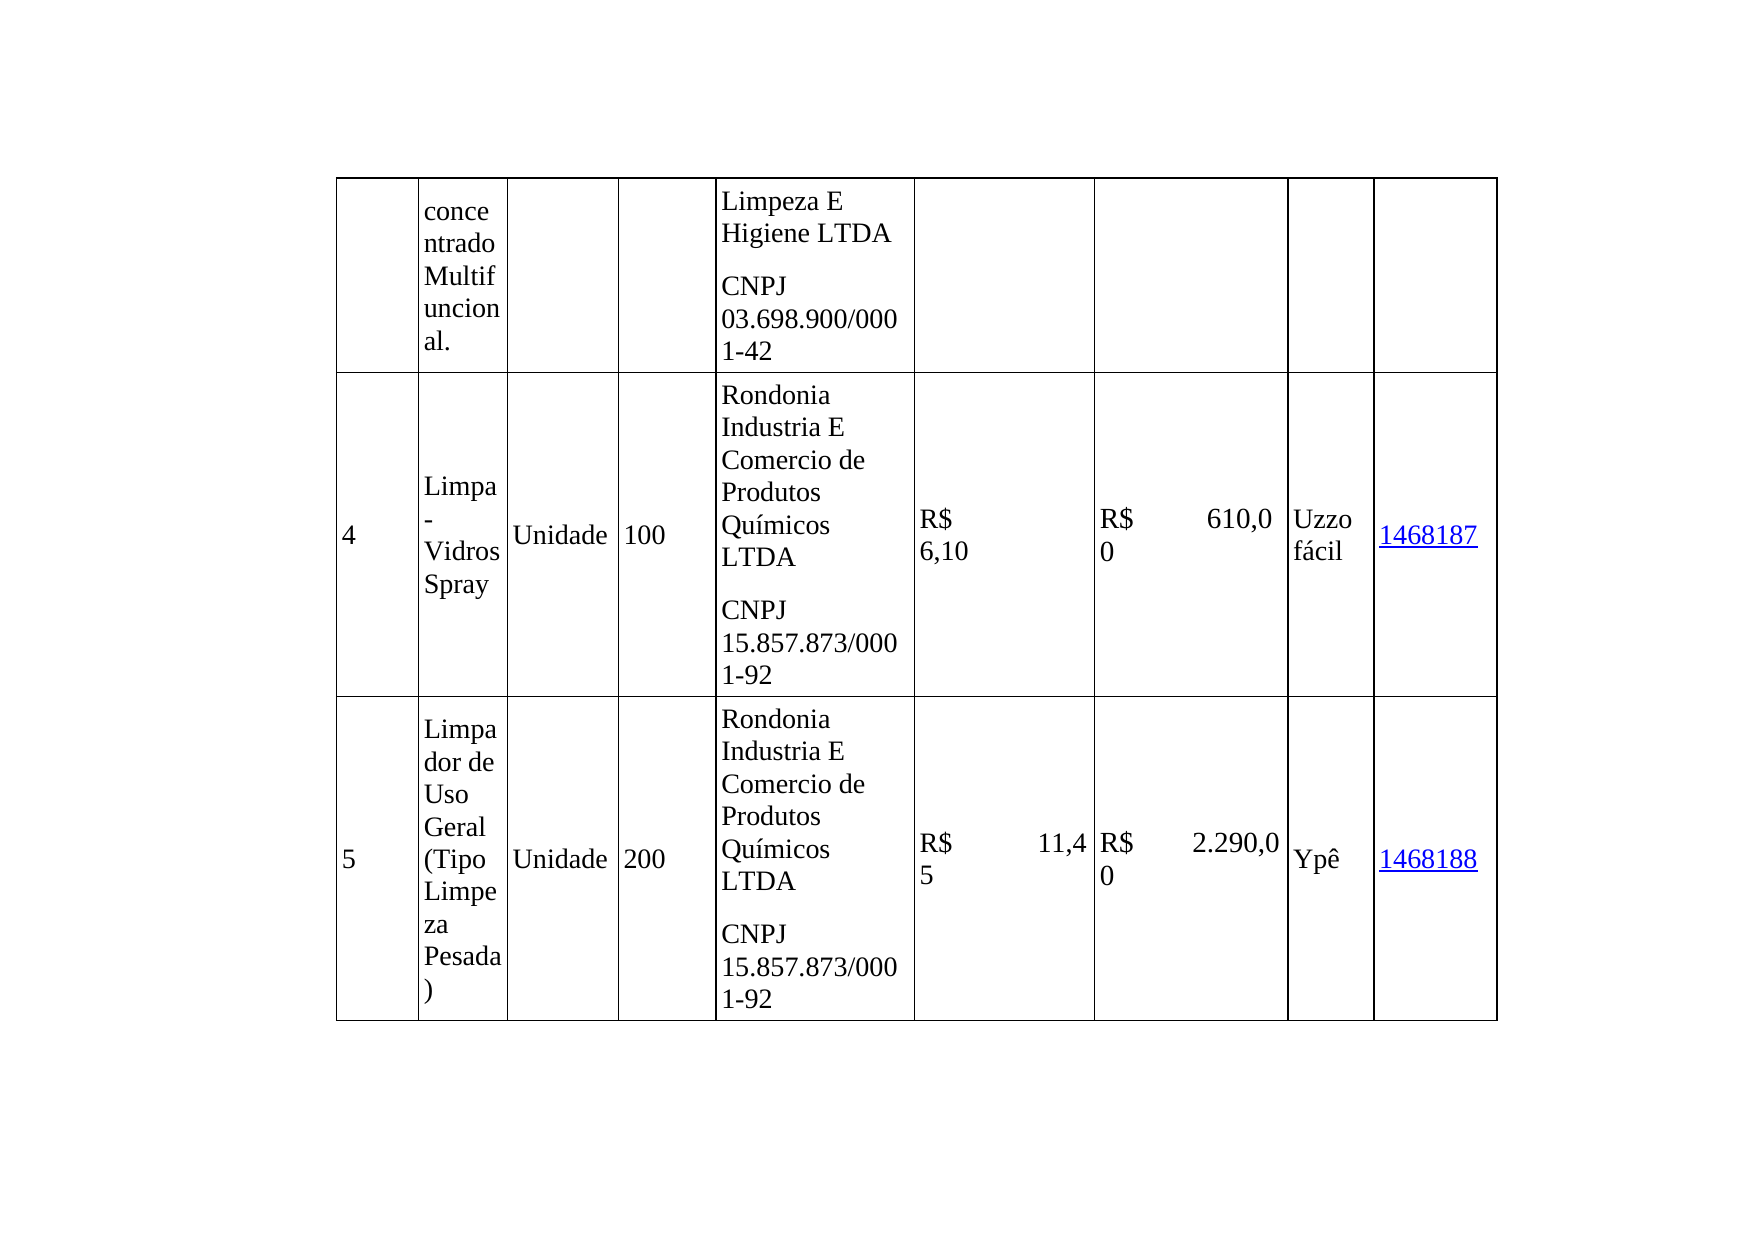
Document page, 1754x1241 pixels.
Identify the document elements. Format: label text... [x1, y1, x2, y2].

table_cell Limpeza E Higiene LTDA CNPJ 03.698.900/0001-42 [717, 179, 914, 372]
table_cell Ypê [1289, 697, 1373, 1019]
table_cell [1289, 179, 1373, 372]
table_cell Unidade [508, 697, 618, 1019]
table_cell R$ 6,10 [915, 373, 1094, 696]
table_cell [1375, 179, 1496, 372]
table_cell [915, 179, 1094, 372]
table_cell [1095, 179, 1287, 372]
table_cell Rondonia Industria E Comercio de Produtos Químicos LTDA CNPJ 15.857.873/0001-92 [717, 373, 914, 696]
table_cell R$ 2.290,00 [1095, 697, 1287, 1019]
table_cell [337, 179, 418, 372]
table_cell [508, 179, 618, 372]
table_cell 5 [337, 697, 418, 1019]
table_cell R$ 610,00 [1095, 373, 1287, 696]
table_cell Limpador de Uso Geral (Tipo Limpeza Pesada) [419, 697, 507, 1019]
table_cell [619, 179, 715, 372]
table_cell Rondonia Industria E Comercio de Produtos Químicos LTDA CNPJ 15.857.873/0001-92 [717, 697, 914, 1019]
table_cell Limpa-Vidros Spray [419, 373, 507, 696]
table_cell 4 [337, 373, 418, 696]
table_cell 200 [619, 697, 715, 1019]
table_cell 1468188 [1375, 697, 1496, 1019]
table_cell 100 [619, 373, 715, 696]
table_cell Uzzo fácil [1289, 373, 1373, 696]
table_cell 1468187 [1375, 373, 1496, 696]
table_cell concentrado Multifuncional. [419, 179, 507, 372]
table_cell R$ 11,45 [915, 697, 1094, 1019]
table_cell Unidade [508, 373, 618, 696]
